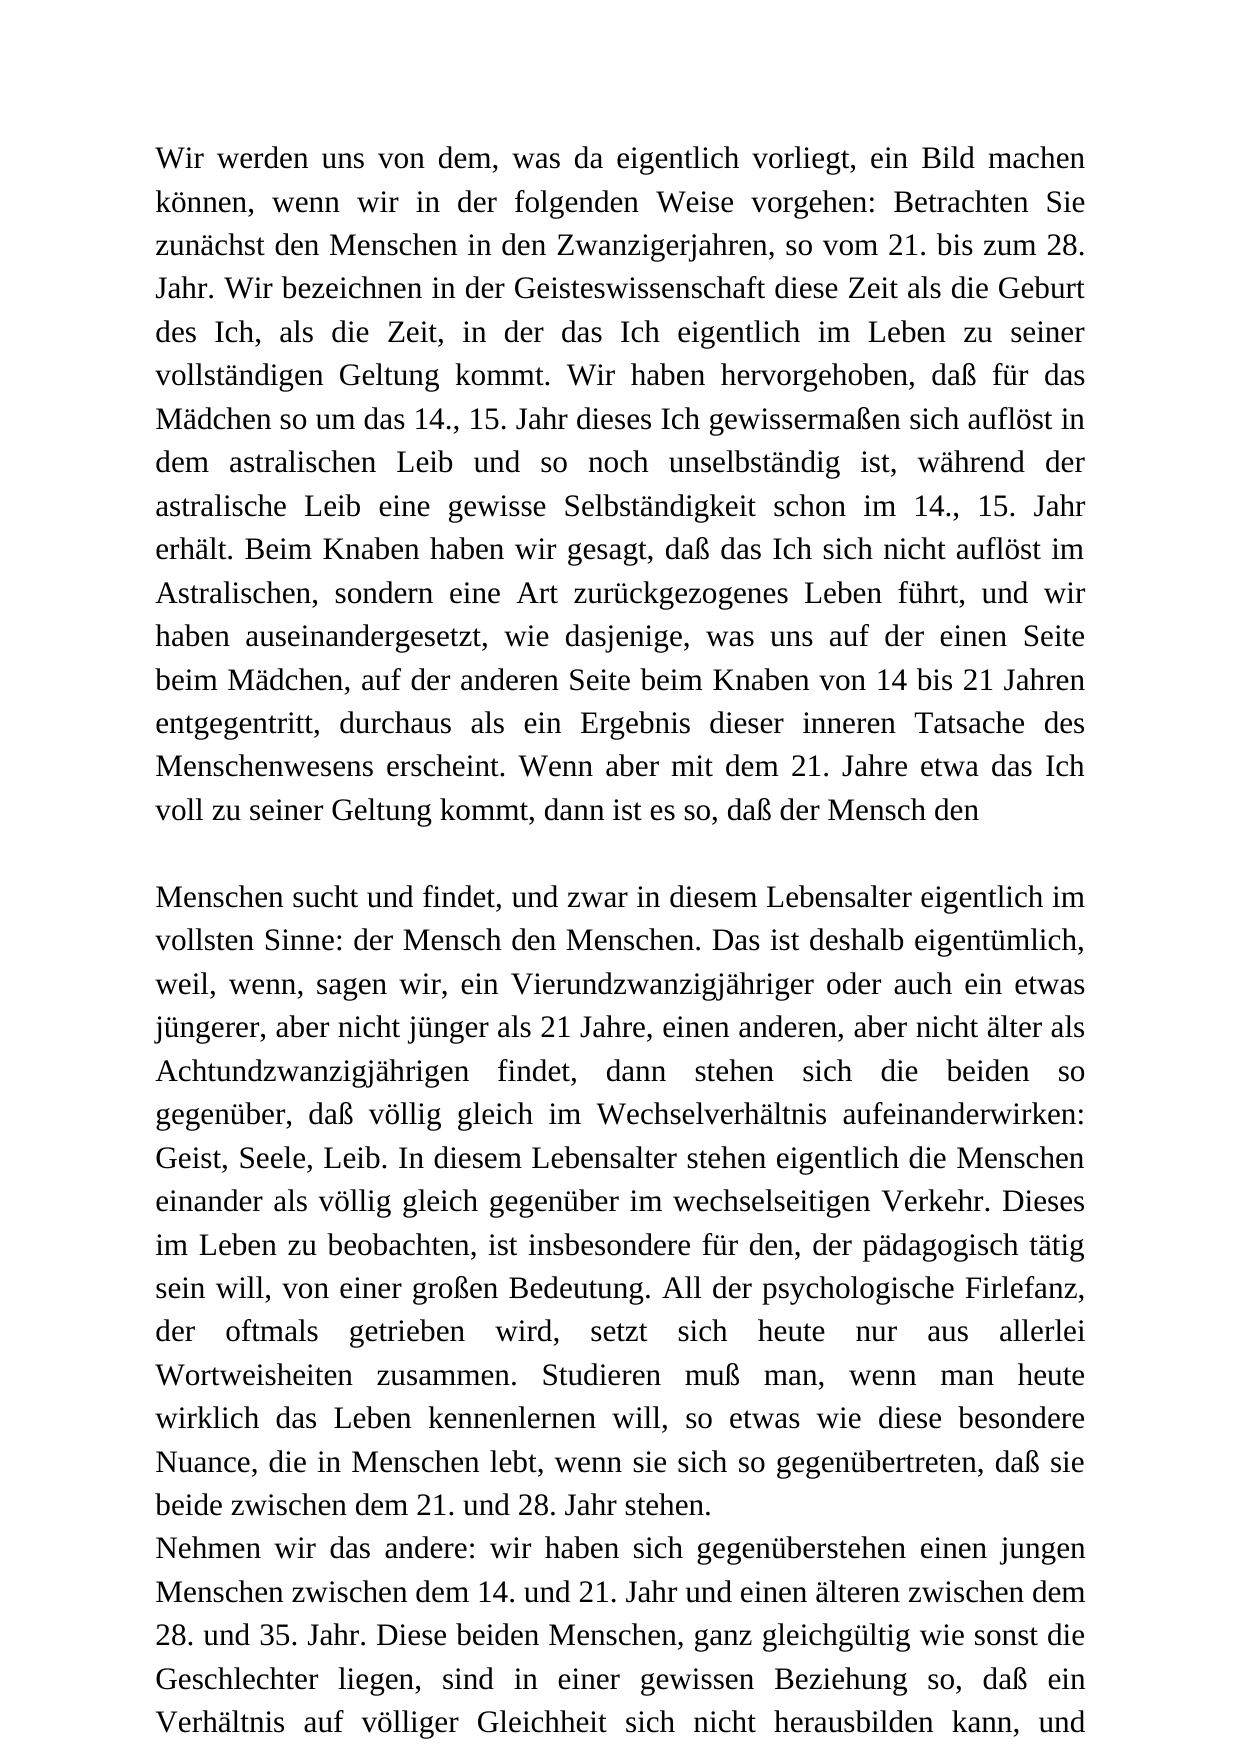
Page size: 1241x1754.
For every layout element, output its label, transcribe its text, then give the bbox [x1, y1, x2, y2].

text Wir werden uns von dem, was da eigentlich vorliegt, ein Bild machen können, wenn wir in der folgenden Weise vorgehen: Betrachten Sie zunächst den Menschen in den Zwanzigerjahren, so vom 21. bis zum 28. Jahr. Wir bezeichnen in der Geisteswissenschaft diese Zeit als die Geburt des Ich, als die Zeit, in der das Ich eigentlich im Leben zu seiner vollständigen Geltung kommt. Wir haben hervorgehoben, daß für das Mädchen so um das 14., 15. Jahr dieses Ich gewissermaßen sich auflöst in dem astralischen Leib und so noch unselbständig ist, während der astralische Leib eine gewisse Selbständigkeit schon im 14., 15. Jahr erhält. Beim Knaben haben wir gesagt, daß das Ich sich nicht auflöst im Astralischen, sondern eine Art zurückgezogenes Leben führt, und wir haben auseinandergesetzt, wie dasjenige, was uns auf der einen Seite beim Mädchen, auf der anderen Seite beim Knaben von 14 bis 21 Jahren entgegentritt, durchaus als ein Ergebnis dieser inneren Tatsache des Menschenwesens erscheint. Wenn aber mit dem 21. Jahre etwa das Ich voll zu seiner Geltung kommt, dann ist es so, daß der Mensch den [155, 139, 1086, 827]
text Nehmen wir das andere: wir haben sich gegenüberstehen einen jungen Menschen zwischen dem 14. und 21. Jahr und einen älteren zwischen dem 28. und 35. Jahr. Diese beiden Menschen, ganz gleichgültig wie sonst die Geschlechter liegen, sind in einer gewissen Beziehung so, daß ein Verhältnis auf völliger Gleichheit sich nicht herausbilden kann, und [155, 1530, 1086, 1739]
text Menschen sucht und findet, und zwar in diesem Lebensalter eigentlich im vollsten Sinne: der Mensch den Menschen. Das ist deshalb eigentümlich, weil, wenn, sagen wir, ein Vierundzwanzigjähriger oder auch ein etwas jüngerer, aber nicht jünger als 21 Jahre, einen anderen, aber nicht älter als Achtundzwanzigjährigen findet, dann stehen sich die beiden so gegenüber, daß völlig gleich im Wechselverhältnis aufeinanderwirken: Geist, Seele, Leib. In diesem Lebensalter stehen eigentlich die Menschen einander als völlig gleich gegenüber im wechselseitigen Verkehr. Dieses im Leben zu beobachten, ist insbesondere für den, der pädagogisch tätig sein will, von einer großen Bedeutung. All der psychologische Firlefanz, der oftmals getrieben wird, setzt sich heute nur aus allerlei Wortweisheiten zusammen. Studieren muß man, wenn man heute wirklich das Leben kennenlernen will, so etwas wie diese besondere Nuance, die in Menschen lebt, wenn sie sich so gegenübertreten, daß sie beide zwischen dem 21. und 28. Jahr stehen. [155, 878, 1086, 1522]
